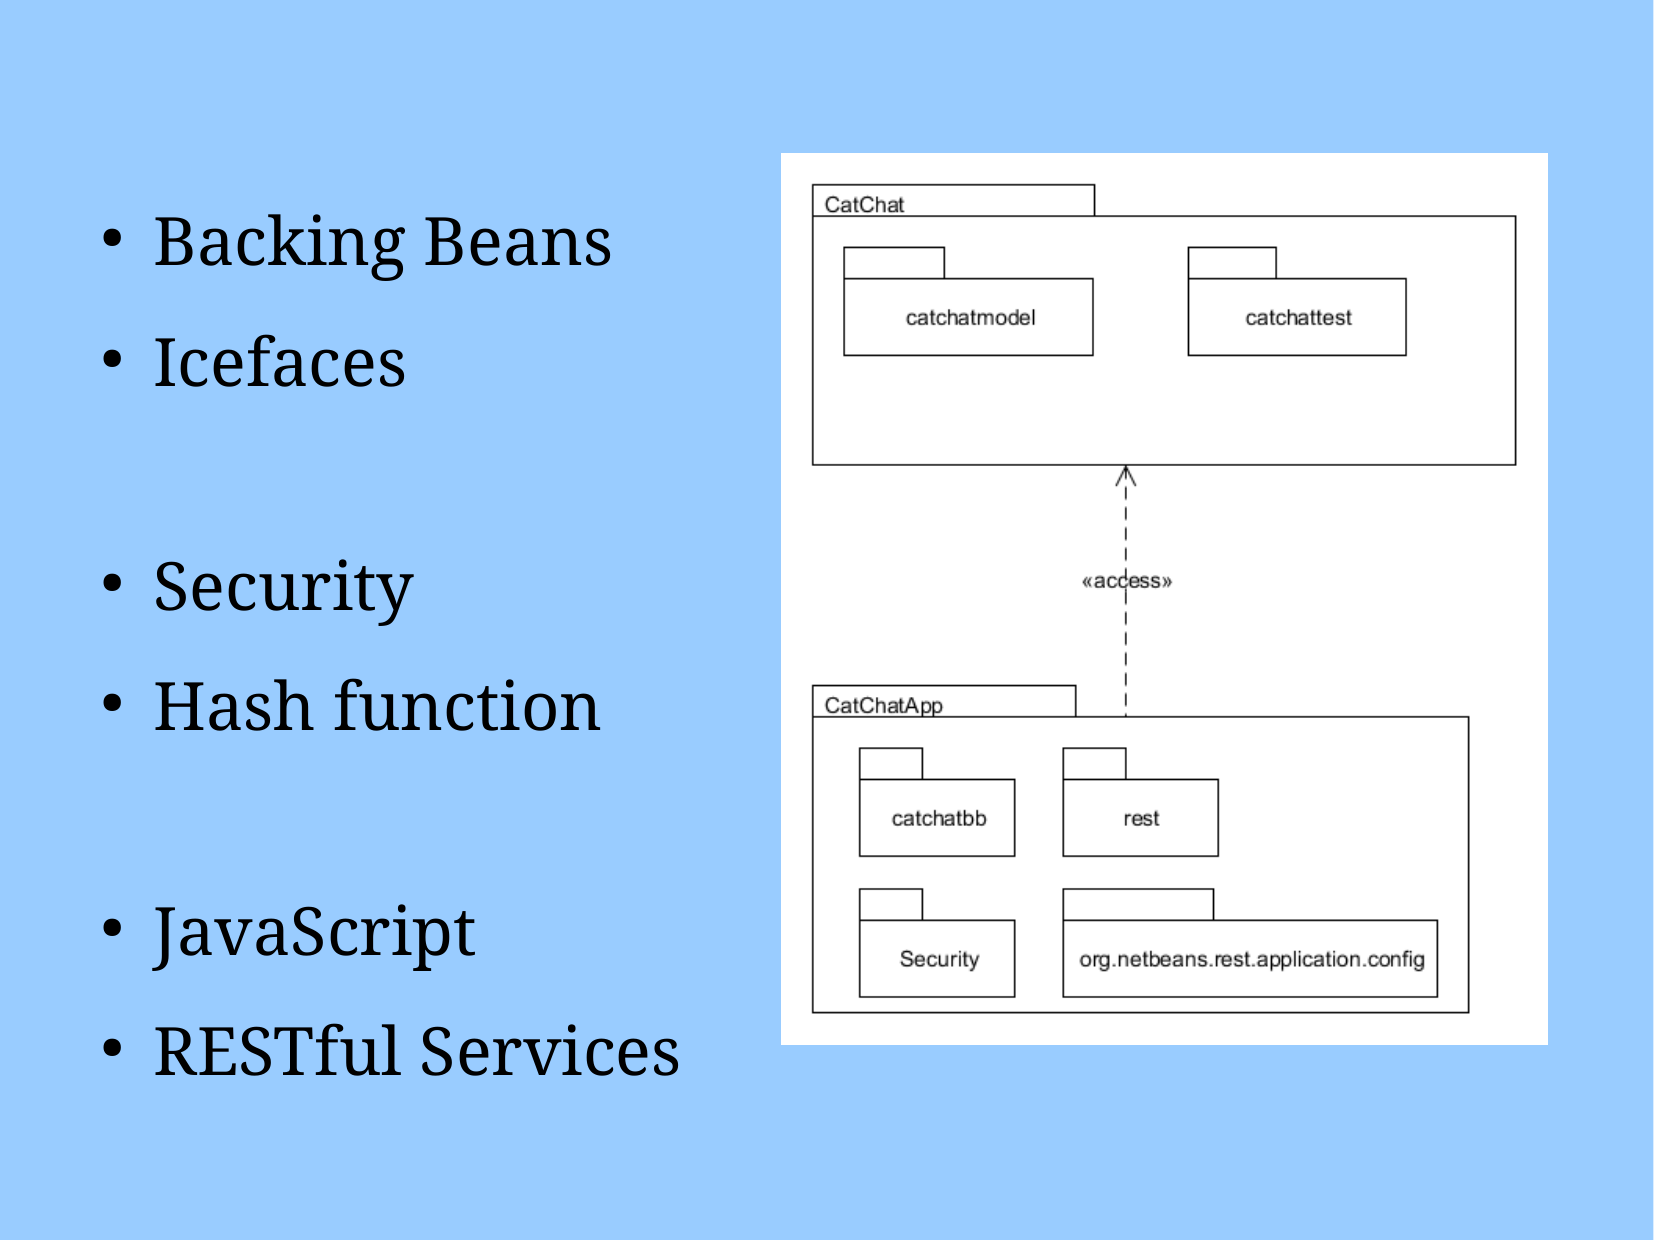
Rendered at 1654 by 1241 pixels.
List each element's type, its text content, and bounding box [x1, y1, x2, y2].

picture [781, 153, 1548, 1045]
list Backing Beans Icefaces Security Hash function JavaScript RESTful Services [82, 194, 1571, 1140]
